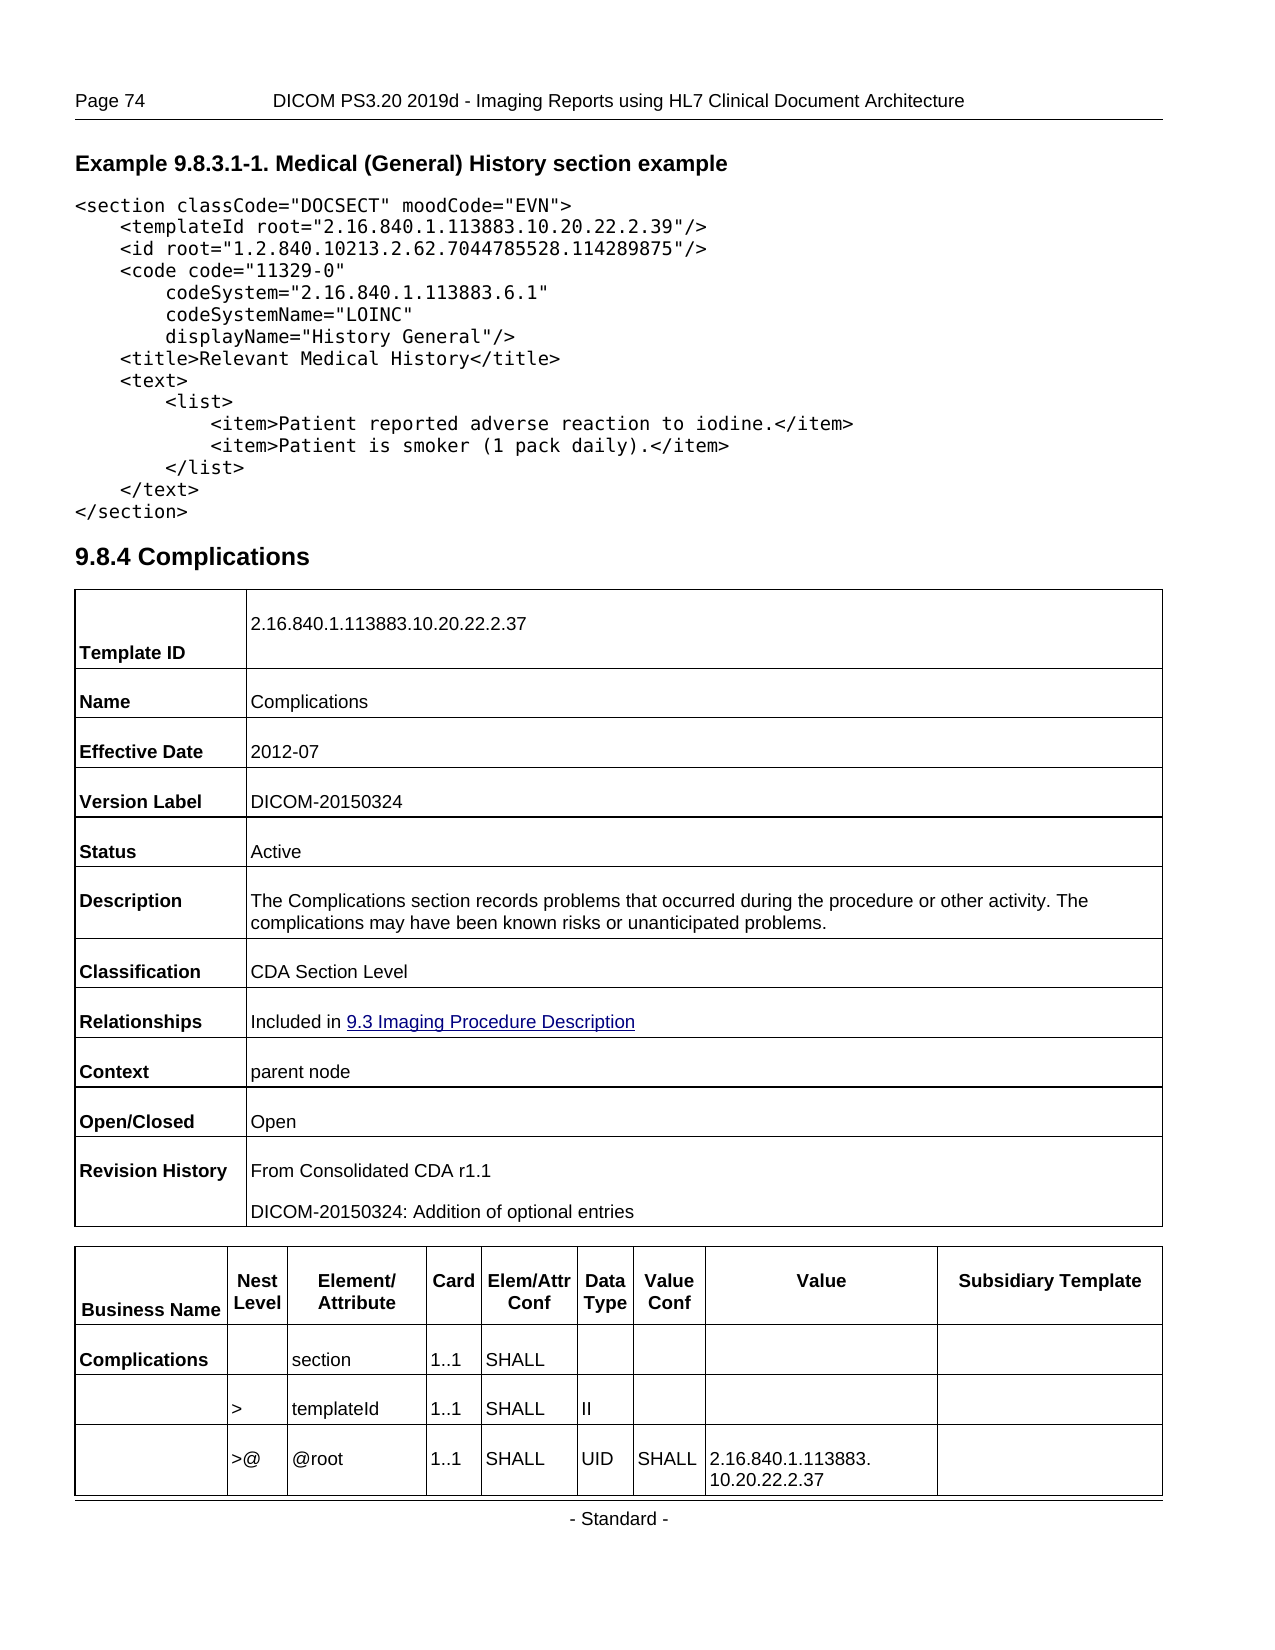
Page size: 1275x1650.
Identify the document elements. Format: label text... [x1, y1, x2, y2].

table_cell [938, 1375, 1162, 1424]
table_cell 1..1 [427, 1425, 481, 1495]
table_header Business Name [76, 1247, 227, 1324]
table_cell CDA Section Level [247, 939, 1162, 987]
table_cell [938, 1425, 1162, 1495]
table_cell Included in 9.3 Imaging Procedure Description [247, 988, 1162, 1037]
table_cell SHALL [482, 1325, 577, 1374]
table_cell Revision History [76, 1137, 246, 1226]
table_cell Effective Date [76, 718, 246, 767]
table_cell section [288, 1325, 426, 1374]
table_cell parent node [247, 1038, 1162, 1086]
table_cell From Consolidated CDA r1.1 DICOM-20150324: Addition of optional entries [247, 1137, 1162, 1226]
table_header Template ID [76, 590, 246, 667]
table_cell 1..1 [427, 1325, 481, 1374]
table_cell The Complications section records problems that occurred during the procedure or other activity. The complications may have been known risks or unanticipated problems. [247, 867, 1162, 937]
table_cell > [228, 1375, 287, 1424]
table_cell Status [76, 818, 246, 866]
table_cell Complications [76, 1325, 227, 1374]
text Example 9.8.3.1-1. Medical (General) History section example [75, 150, 1162, 176]
table_header Elem/Attr Conf [482, 1247, 577, 1324]
table_cell [76, 1425, 227, 1495]
table_cell Context [76, 1038, 246, 1086]
table_header Subsidiary Template [938, 1247, 1162, 1324]
table_cell Active [247, 818, 1162, 866]
table_header 2.16.840.1.113883.​10.20.22.2.37 [247, 590, 1162, 667]
table_header Value Conf [634, 1247, 705, 1324]
table_cell [938, 1325, 1162, 1374]
table_cell 2.16.840.1.113883.​10.20.22.2.37 [706, 1425, 937, 1495]
table_cell 2012-07 [247, 718, 1162, 767]
table_cell @root [288, 1425, 426, 1495]
table_cell Open/Closed [76, 1088, 246, 1136]
table_cell [706, 1325, 937, 1374]
table_cell [634, 1375, 705, 1424]
table_cell template​Id [288, 1375, 426, 1424]
table_cell Description [76, 867, 246, 937]
table_cell SHALL [482, 1425, 577, 1495]
table_cell UID [578, 1425, 633, 1495]
table_cell 1..1 [427, 1375, 481, 1424]
table_cell Complications [247, 669, 1162, 717]
table_cell SHALL [482, 1375, 577, 1424]
table_cell [228, 1325, 287, 1374]
table_header Card [427, 1247, 481, 1324]
table_cell Relationships [76, 988, 246, 1037]
table_cell [706, 1375, 937, 1424]
table_cell SHALL [634, 1425, 705, 1495]
table_cell >@ [228, 1425, 287, 1495]
table_cell Version Label [76, 768, 246, 816]
text 9.8.4 Complications [75, 541, 1162, 570]
table_header Element/​Attribute [288, 1247, 426, 1324]
table_cell Classification [76, 939, 246, 987]
table_header Value [706, 1247, 937, 1324]
table_cell Name [76, 669, 246, 717]
table_cell [578, 1325, 633, 1374]
table_cell Open [247, 1088, 1162, 1136]
table_header Data Type [578, 1247, 633, 1324]
text <section classCode="DOCSECT" moodCode="EVN"> <templateId root="2.16.840.1.113883.10.20.22.2.39"/> <id root="1.2.840.10213.2.62.7044785528.114289875"/> <code code="11329-0" codeSystem="2.16.840.1.113883.6.1" codeSystemName="LOINC" displayName="History General"/> <title>Relevant Medical History</title> <text> <list> <item>Patient reported adverse reaction to iodine.</item> <item>Patient is smoker (1 pack daily).</item> </list> </text> </section> [75, 194, 1162, 523]
table_cell [76, 1375, 227, 1424]
table_cell II [578, 1375, 633, 1424]
table_cell [634, 1325, 705, 1374]
table_cell DICOM-20150324 [247, 768, 1162, 816]
table_header Nest Level [228, 1247, 287, 1324]
